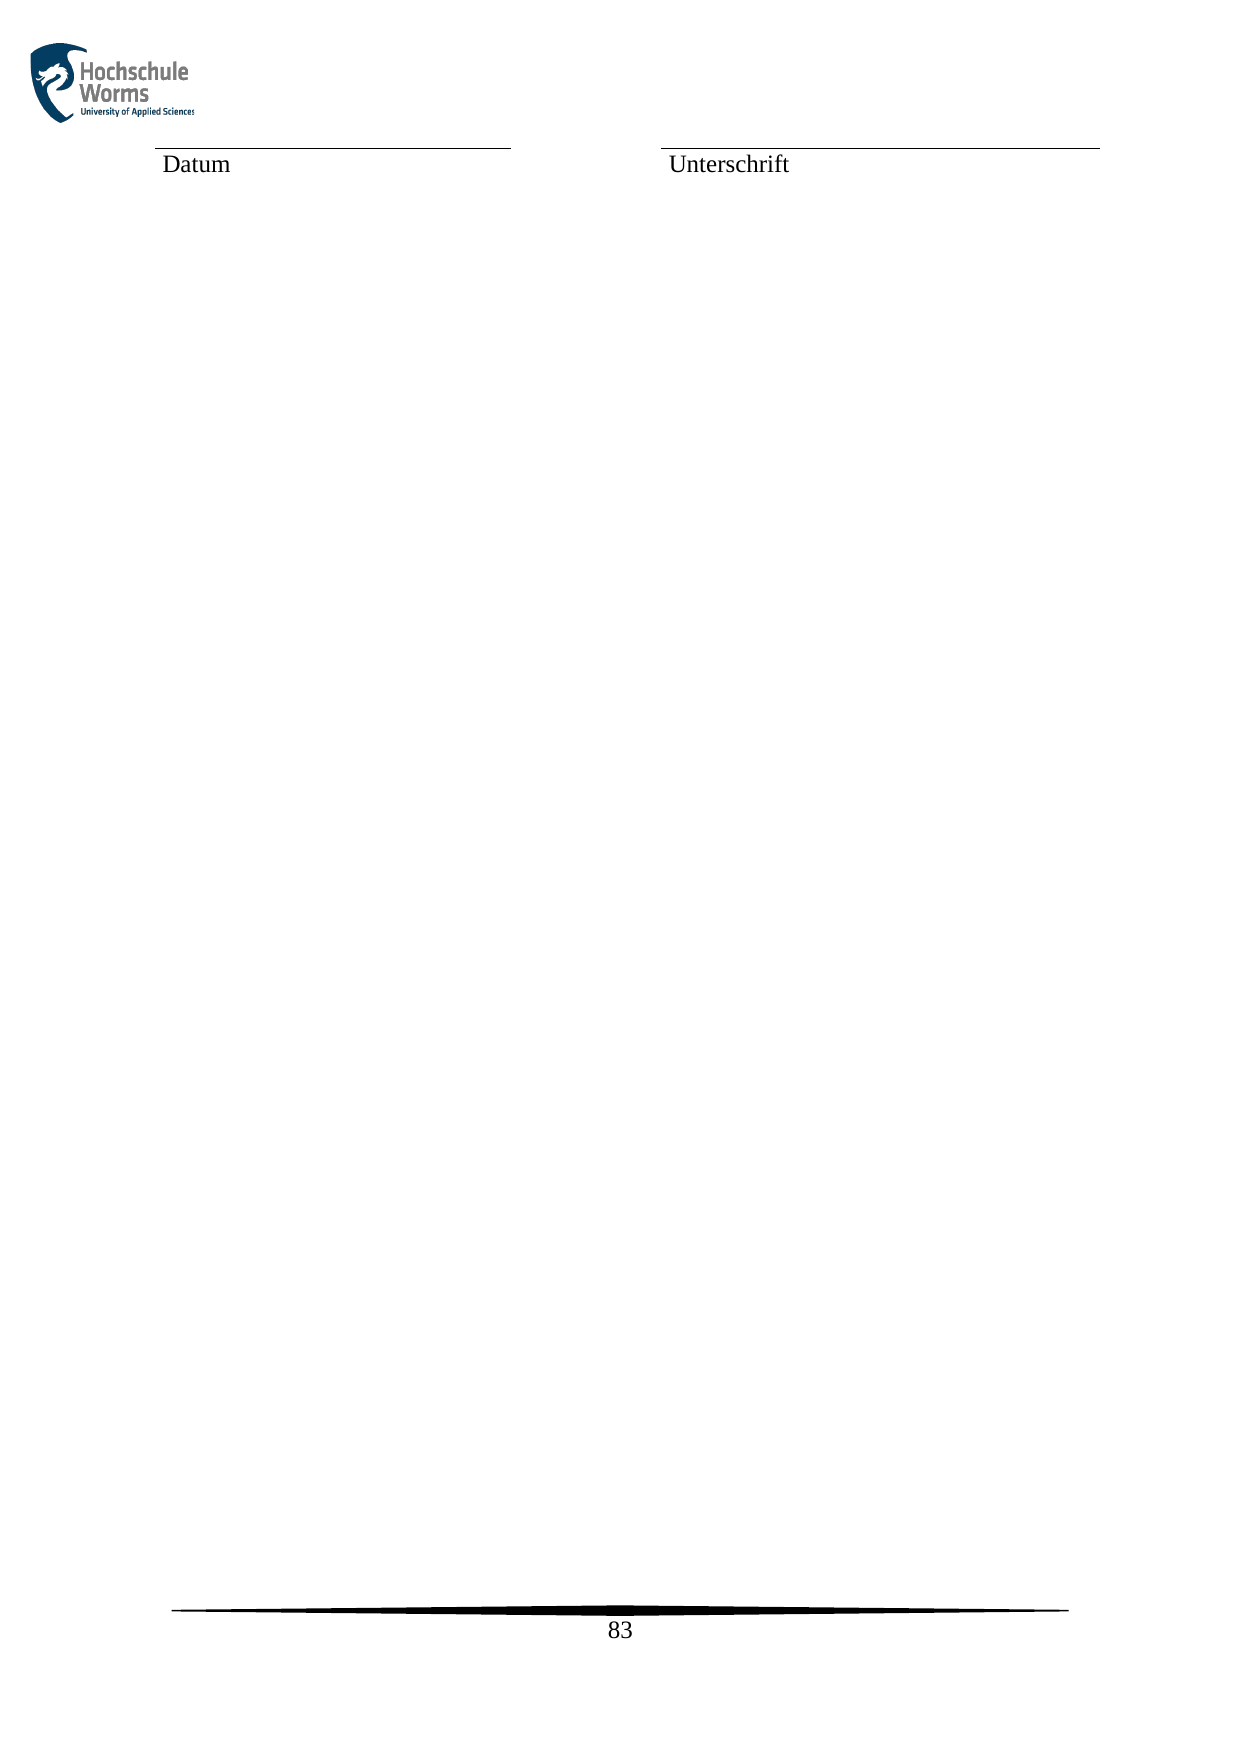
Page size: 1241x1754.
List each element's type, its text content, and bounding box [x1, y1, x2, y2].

table_cell Unterschrift [661, 149, 1100, 204]
table_cell [511, 148, 661, 204]
table_cell Datum [155, 149, 511, 204]
